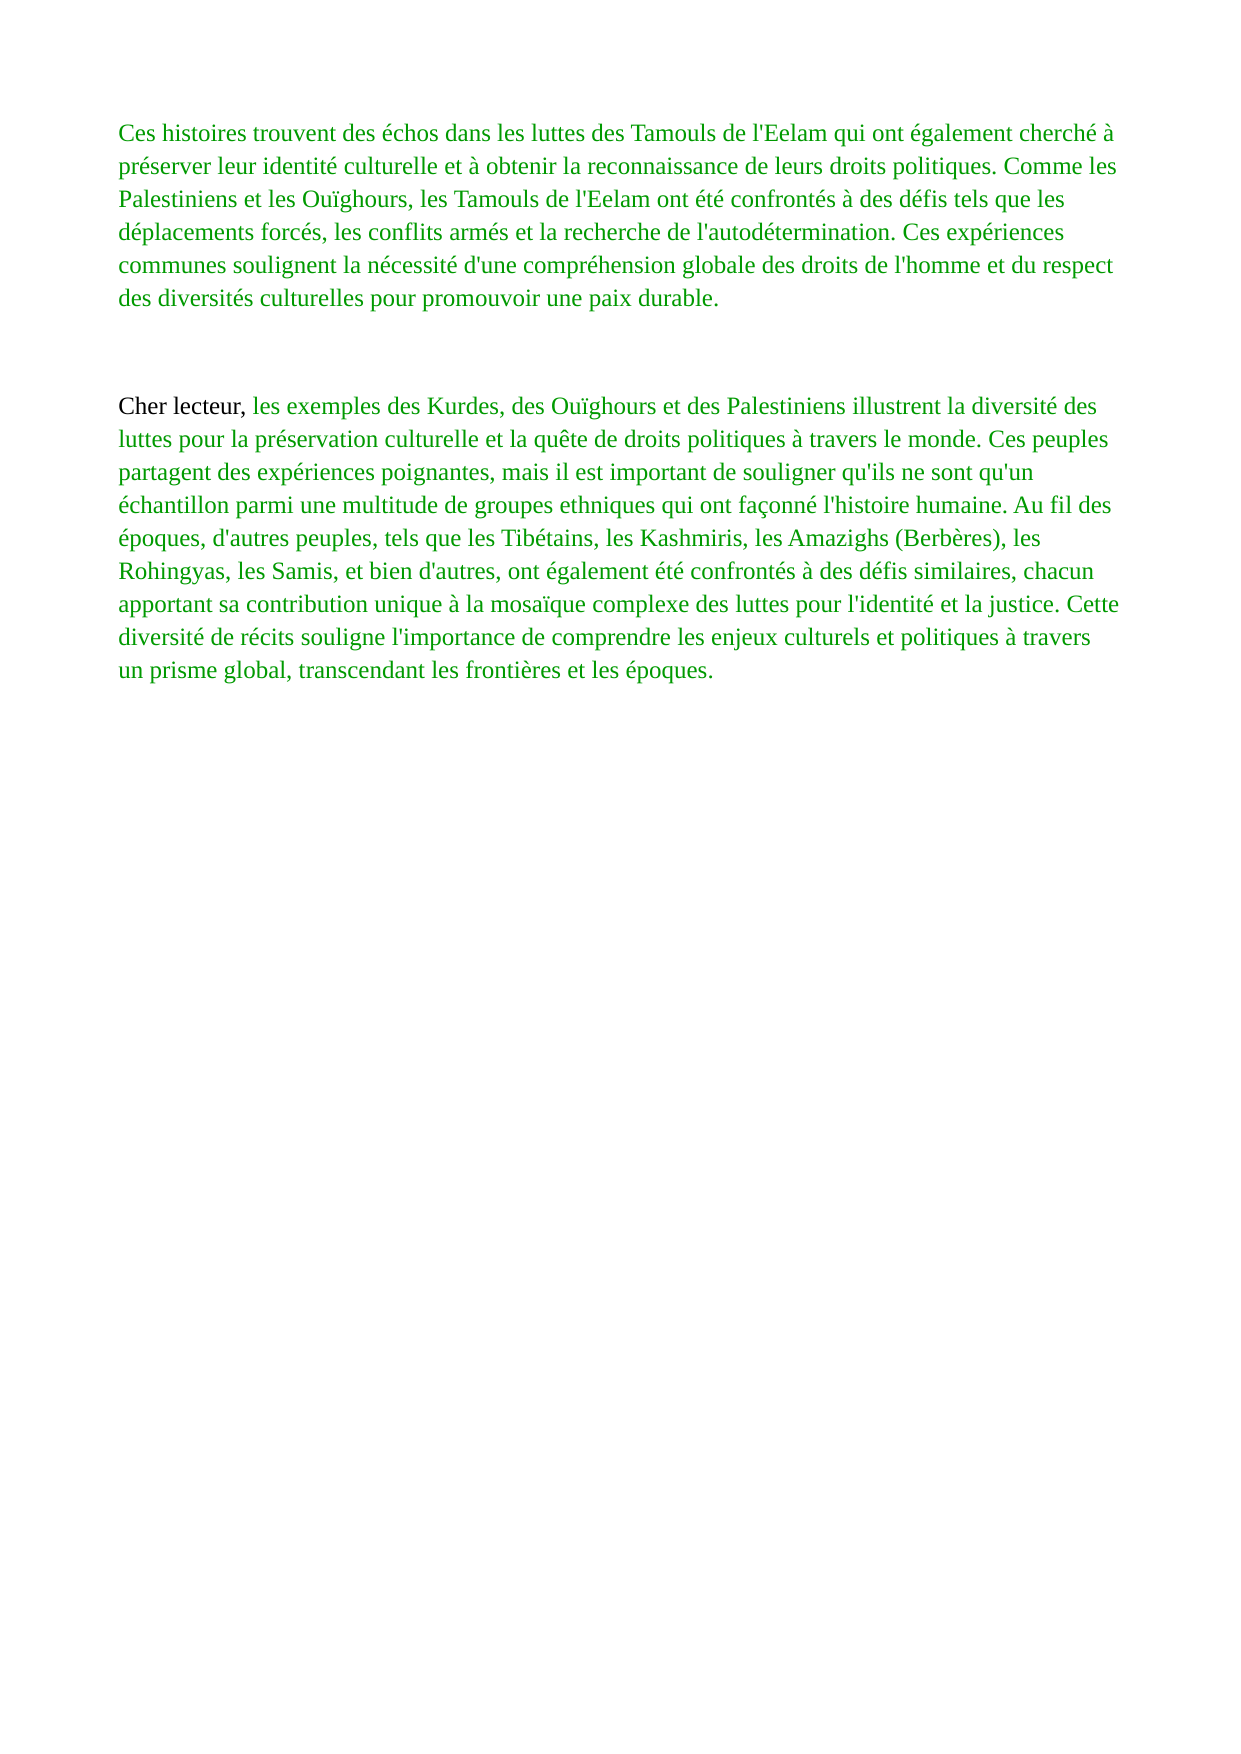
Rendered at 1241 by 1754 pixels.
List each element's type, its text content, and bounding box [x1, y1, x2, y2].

text Ces histoires trouvent des échos dans les luttes des Tamouls de l'Eelam qui ont également cherché à préserver leur identité culturelle et à obtenir la reconnaissance de leurs droits politiques. Comme les Palestiniens et les Ouïghours, les Tamouls de l'Eelam ont été confrontés à des défis tels que les déplacements forcés, les conflits armés et la recherche de l'autodétermination. Ces expériences communes soulignent la nécessité d'une compréhension globale des droits de l'homme et du respect des diversités culturelles pour promouvoir une paix durable. [118, 118, 1122, 312]
text Cher lecteur, les exemples des Kurdes, des Ouïghours et des Palestiniens illustrent la diversité des luttes pour la préservation culturelle et la quête de droits politiques à travers le monde. Ces peuples partagent des expériences poignantes, mais il est important de souligner qu'ils ne sont qu'un échantillon parmi une multitude de groupes ethniques qui ont façonné l'histoire humaine. Au fil des époques, d'autres peuples, tels que les Tibétains, les Kashmiris, les Amazighs (Berbères), les Rohingyas, les Samis, et bien d'autres, ont également été confrontés à des défis similaires, chacun apportant sa contribution unique à la mosaïque complexe des luttes pour l'identité et la justice. Cette diversité de récits souligne l'importance de comprendre les enjeux culturels et politiques à travers un prisme global, transcendant les frontières et les époques. [118, 391, 1122, 684]
